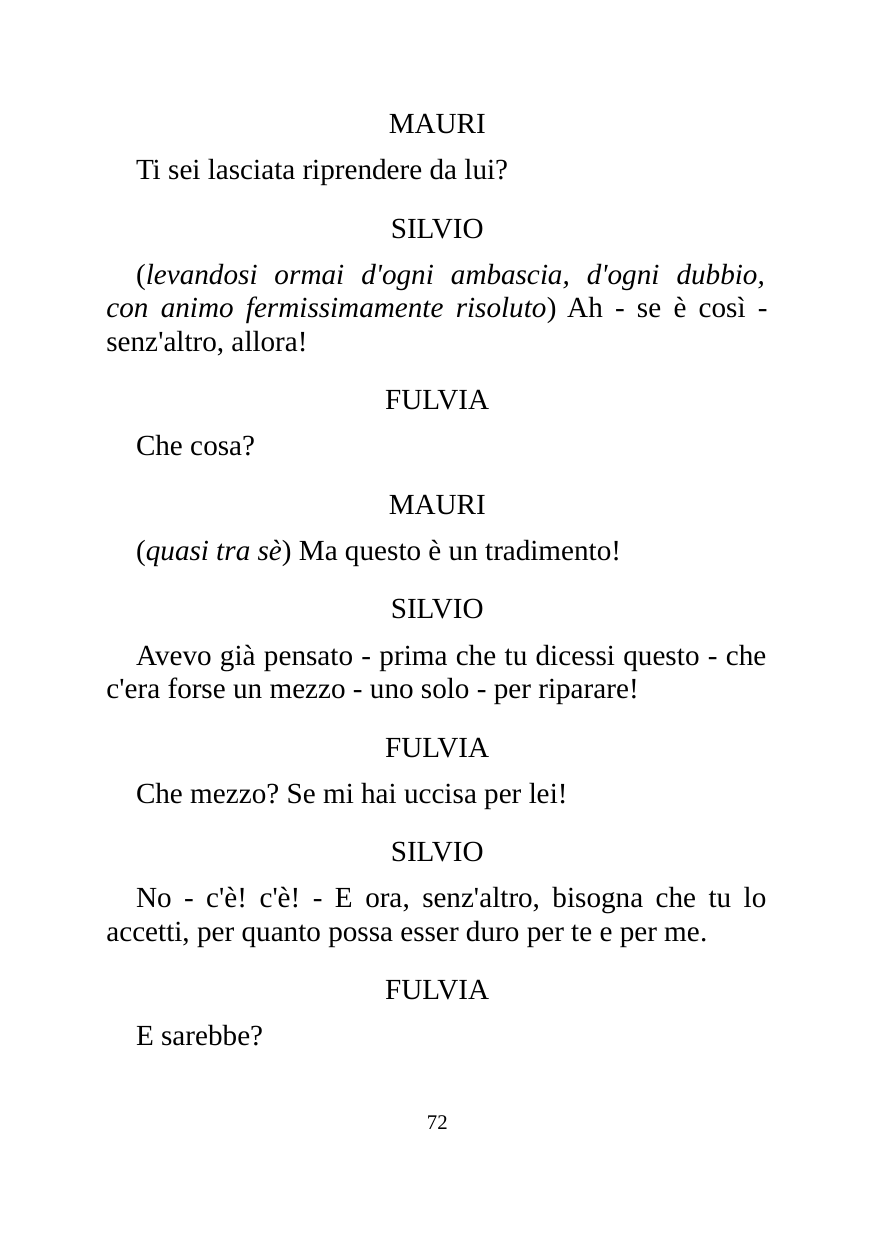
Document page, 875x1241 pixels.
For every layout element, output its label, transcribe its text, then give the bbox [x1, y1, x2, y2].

text No - c'è! c'è! - E ora, senz'altro, bisogna che tu lo accetti, per quanto possa esser duro per te e per me. [106, 880, 768, 947]
text Che mezzo? Se mi hai uccisa per lei! [106, 776, 768, 809]
text Ti sei lasciata riprendere da lui? [106, 152, 768, 186]
text FULVIA [106, 382, 768, 416]
text MAURI [106, 106, 768, 140]
text MAURI [106, 487, 768, 521]
text Che cosa? [106, 428, 768, 462]
text (quasi tra sè) Ma questo è un tradimento! [106, 533, 768, 567]
text SILVIO [106, 592, 768, 625]
text SILVIO [106, 211, 768, 244]
text FULVIA [106, 972, 768, 1006]
text Avevo già pensato - prima che tu dicessi questo - che c'era forse un mezzo - uno solo - per riparare! [106, 638, 768, 705]
text FULVIA [106, 730, 768, 763]
text E sarebbe? [106, 1018, 768, 1052]
text (levandosi ormai d'ogni ambascia, d'ogni dubbio, con animo fermissimamente risoluto) Ah - se è così - senz'altro, allora! [106, 257, 768, 357]
text SILVIO [106, 834, 768, 868]
